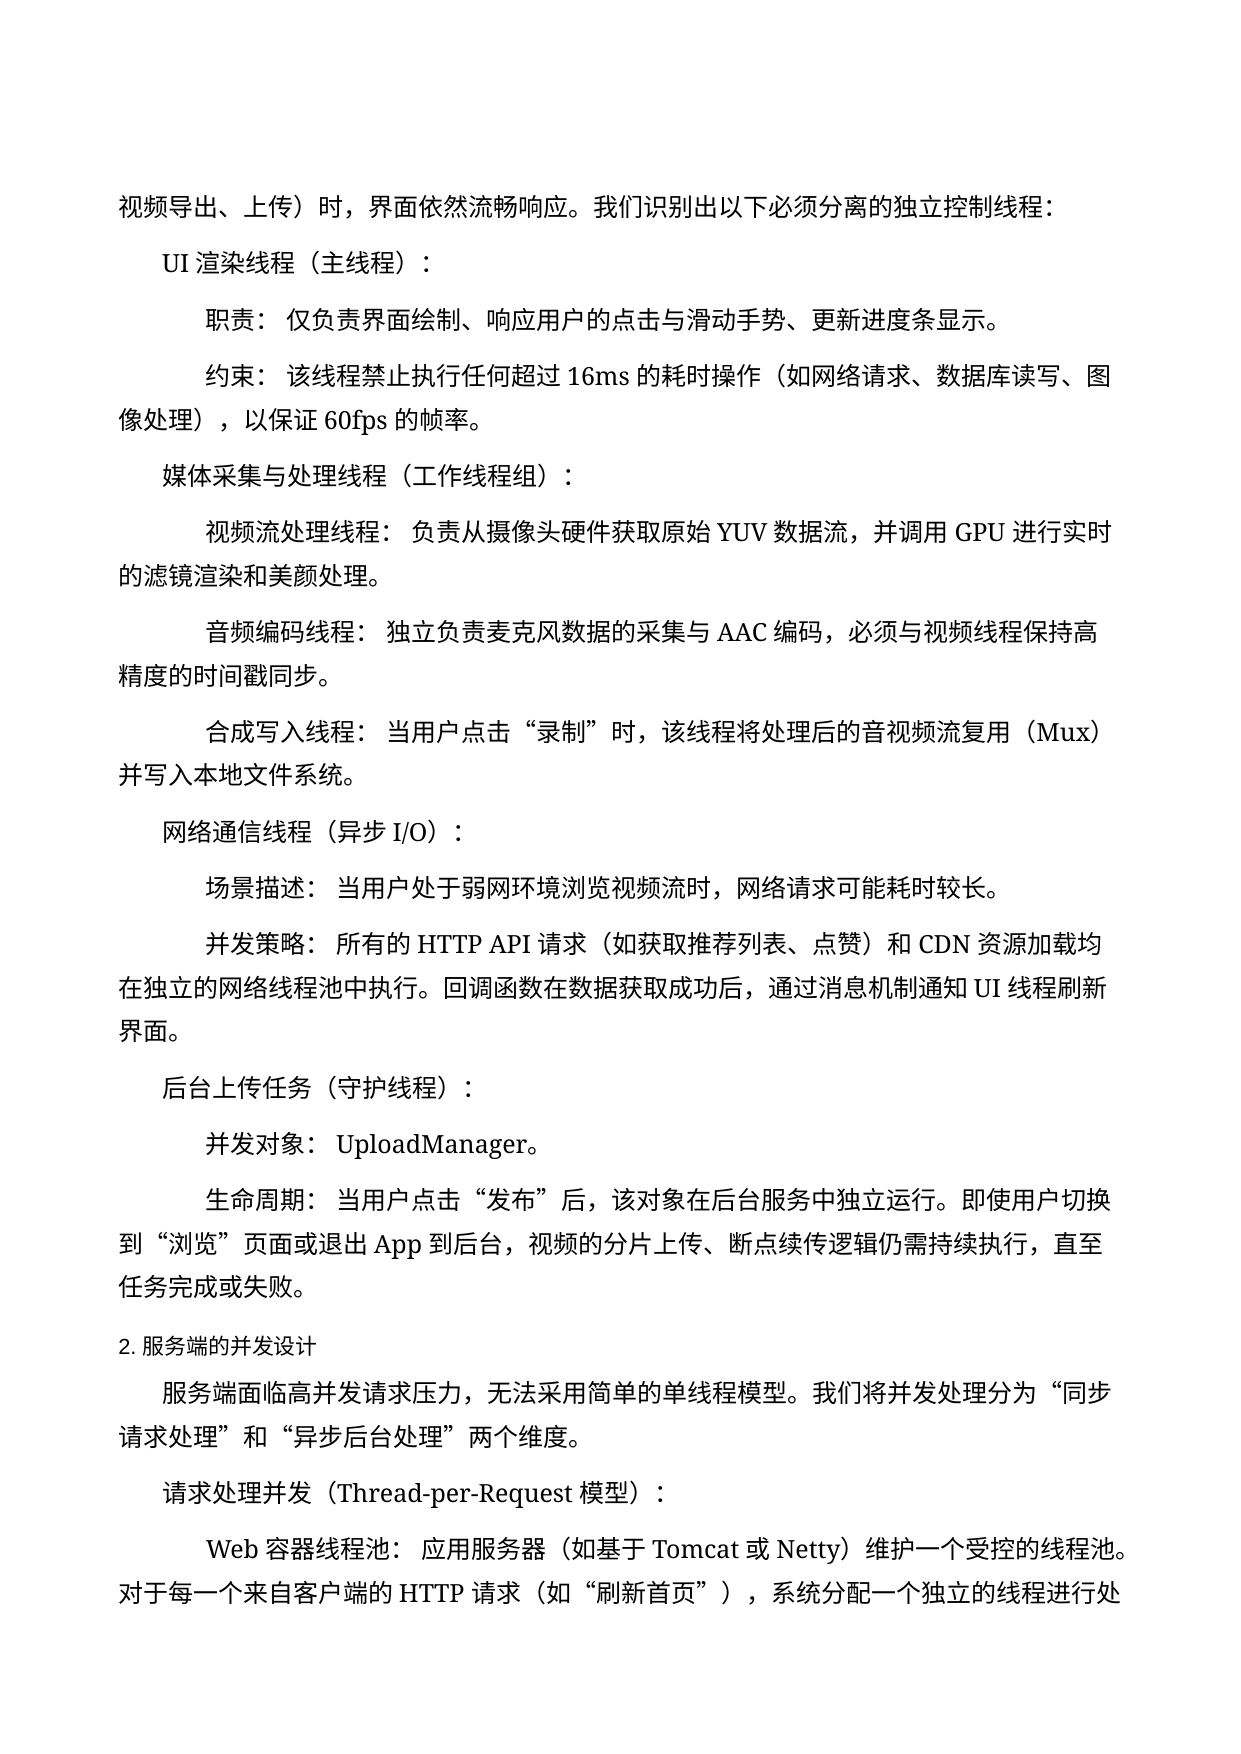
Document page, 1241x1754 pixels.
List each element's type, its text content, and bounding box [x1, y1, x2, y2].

text 视频流处理线程： 负责从摄像头硬件获取原始 YUV 数据流，并调用 GPU 进行实时的滤镜渲染和美颜处理。 [118, 513, 1122, 592]
text 并发策略： 所有的 HTTP API 请求（如获取推荐列表、点赞）和 CDN 资源加载均在独立的网络线程池中执行。回调函数在数据获取成功后，通过消息机制通知 UI 线程刷新界面。 [118, 925, 1122, 1048]
text 合成写入线程： 当用户点击“录制”时，该线程将处理后的音视频流复用（Mux）并写入本地文件系统。 [118, 712, 1122, 792]
text 职责： 仅负责界面绘制、响应用户的点击与滑动手势、更新进度条显示。 [118, 300, 1122, 337]
text UI 渲染线程（主线程）： [118, 244, 1122, 280]
text 请求处理并发（Thread-per-Request 模型）： [118, 1473, 1122, 1510]
text 场景描述： 当用户处于弱网环境浏览视频流时，网络请求可能耗时较长。 [118, 868, 1122, 905]
text 后台上传任务（守护线程）： [118, 1068, 1122, 1104]
text 媒体采集与处理线程（工作线程组）： [118, 456, 1122, 493]
text 约束： 该线程禁止执行任何超过 16ms 的耗时操作（如网络请求、数据库读写、图像处理），以保证 60fps 的帧率。 [118, 357, 1122, 436]
subtitle 服务端的并发设计 [118, 1329, 1122, 1361]
text 并发对象： UploadManager。 [118, 1124, 1122, 1161]
text 音频编码线程： 独立负责麦克风数据的采集与 AAC 编码，必须与视频线程保持高精度的时间戳同步。 [118, 613, 1122, 692]
text 服务端面临高并发请求压力，无法采用简单的单线程模型。我们将并发处理分为“同步请求处理”和“异步后台处理”两个维度。 [118, 1374, 1122, 1453]
text 网络通信线程（异步 I/O）： [118, 812, 1122, 848]
text 生命周期： 当用户点击“发布”后，该对象在后台服务中独立运行。即使用户切换到“浏览”页面或退出 App 到后台，视频的分片上传、断点续传逻辑仍需持续执行，直至任务完成或失败。 [118, 1181, 1122, 1304]
text 视频导出、上传）时，界面依然流畅响应。我们识别出以下必须分离的独立控制线程： [118, 188, 1122, 224]
text Web 容器线程池： 应用服务器（如基于 Tomcat 或 Netty）维护一个受控的线程池。对于每一个来自客户端的 HTTP 请求（如“刷新首页”），系统分配一个独立的线程进行处理。 [118, 1530, 1122, 1609]
